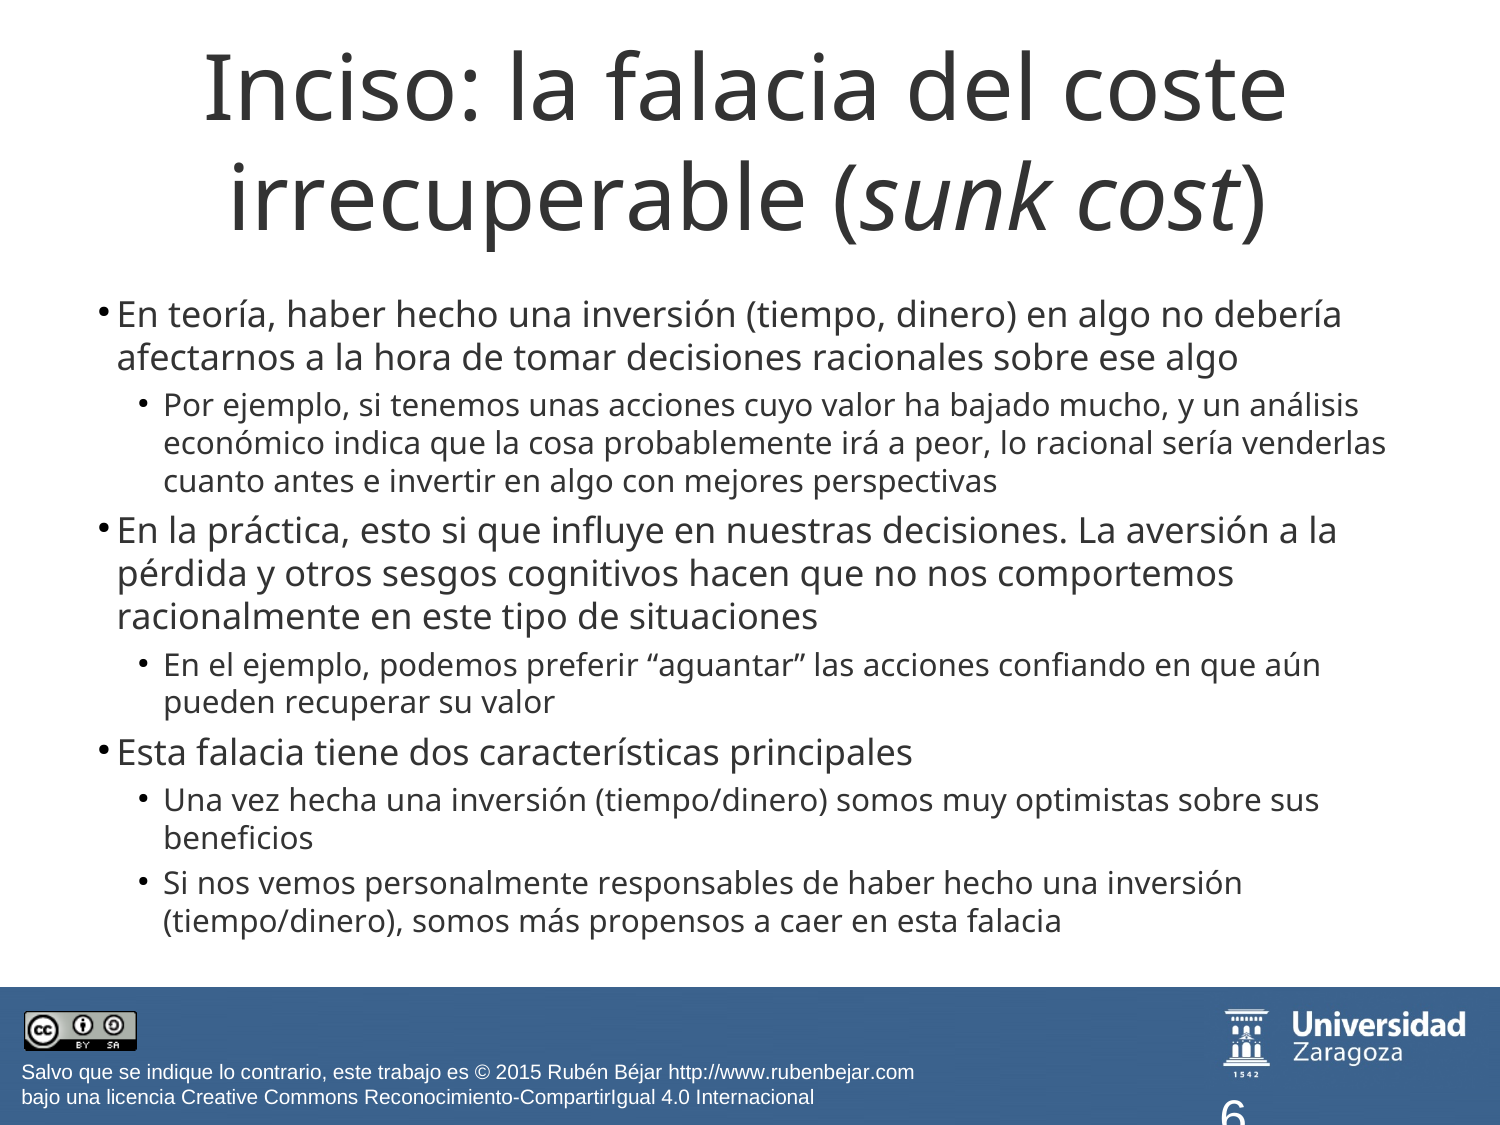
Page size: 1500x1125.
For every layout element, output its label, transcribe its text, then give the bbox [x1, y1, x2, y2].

list En teoría, haber hecho una inversión (tiempo, dinero) en algo no debería afectarnos a la hora de tomar decisiones racionales sobre ese algo Por ejemplo, si tenemos unas acciones cuyo valor ha bajado mucho, y un análisis económico indica que la cosa probablemente irá a peor, lo racional sería venderlas cuanto antes e invertir en algo con mejores perspectivas En la práctica, esto si que influye en nuestras decisiones. La aversión a la pérdida y otros sesgos cognitivos hacen que no nos comportemos racionalmente en este tipo de situaciones En el ejemplo, podemos preferir “aguantar” las acciones confiando en que aún pueden recuperar su valor Esta falacia tiene dos características principales Una vez hecha una inversión (tiempo/dinero) somos muy optimistas sobre sus beneficios Si nos vemos personalmente responsables de haber hecho una inversión (tiempo/dinero), somos más propensos a caer en esta falacia [82, 283, 1418, 957]
picture [0, 987, 1500, 1125]
title Inciso: la falacia del coste irrecuperable (sunk cost) [74, 21, 1420, 257]
picture [1226, 1116, 1240, 1125]
